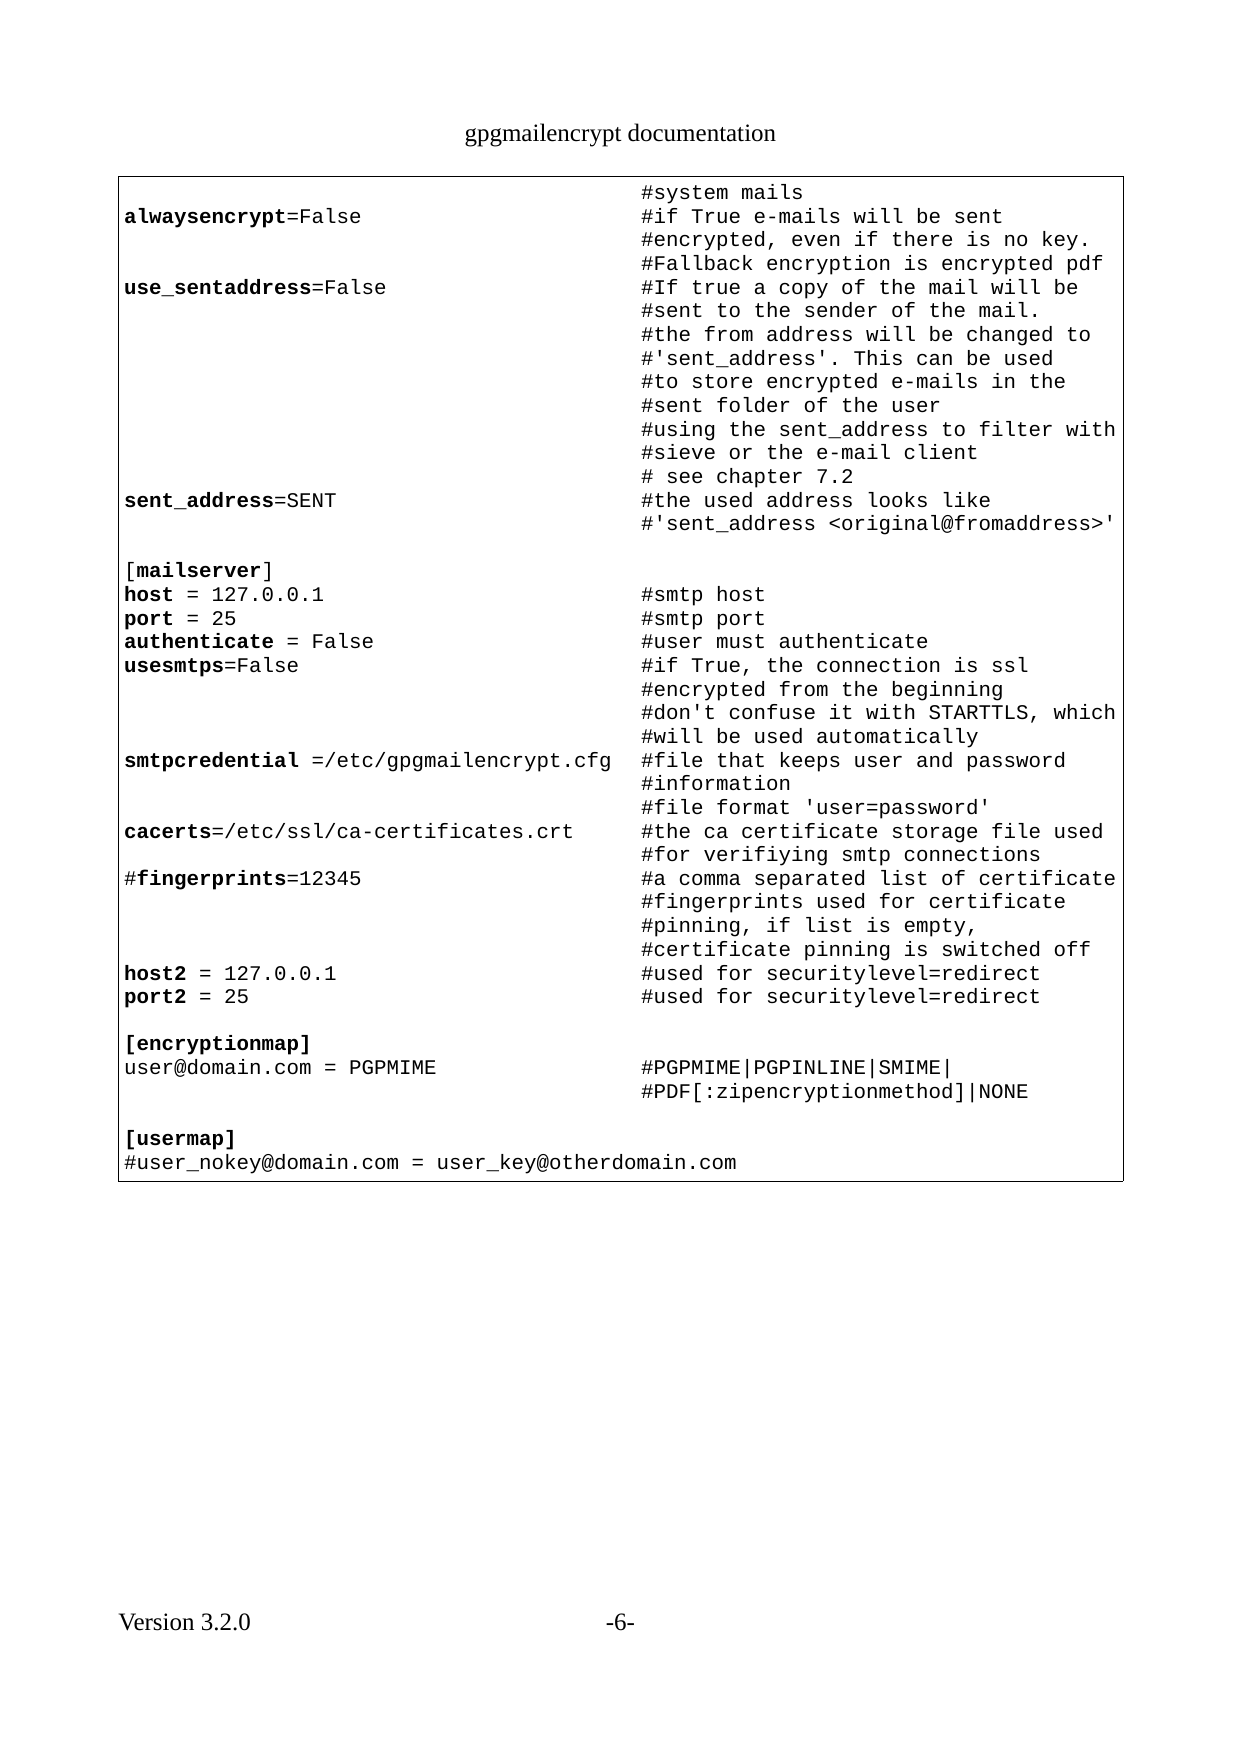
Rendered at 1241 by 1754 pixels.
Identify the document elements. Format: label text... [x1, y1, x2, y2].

table_header #system mails alwaysencrypt=False #if True e-mails will be sent #encrypted, even if there is no key. #Fallback encryption is encrypted pdf use_sentaddress=False #If true a copy of the mail will be #sent to the sender of the mail. #the from address will be changed to #'sent_address'. This can be used #to store encrypted e-mails in the #sent folder of the user #using the sent_address to filter with #sieve or the e-mail client # see chapter 7.2 sent_address=SENT #the used address looks like #'sent_address <original@fromaddress>' [mailserver] host = 127.0.0.1 #smtp host port = 25 #smtp port authenticate = False #user must authenticate usesmtps=False #if True, the connection is ssl #encrypted from the beginning #don't confuse it with STARTTLS, which #will be used automatically smtpcredential =/etc/gpgmailencrypt.cfg #file that keeps user and password #information #file format 'user=password' cacerts=/etc/ssl/ca-certificates.crt #the ca certificate storage file used #for verifiying smtp connections #fingerprints=12345 #a comma separated list of certificate #fingerprints used for certificate #pinning, if list is empty, #certificate pinning is switched off host2 = 127.0.0.1 #used for securitylevel=redirect port2 = 25 #used for securitylevel=redirect [encryptionmap] user@domain.com = PGPMIME #PGPMIME|PGPINLINE|SMIME| #PDF[:zipencryptionmethod]|NONE [usermap] #user_nokey@domain.com = user_key@otherdomain.com [119, 177, 1123, 1181]
